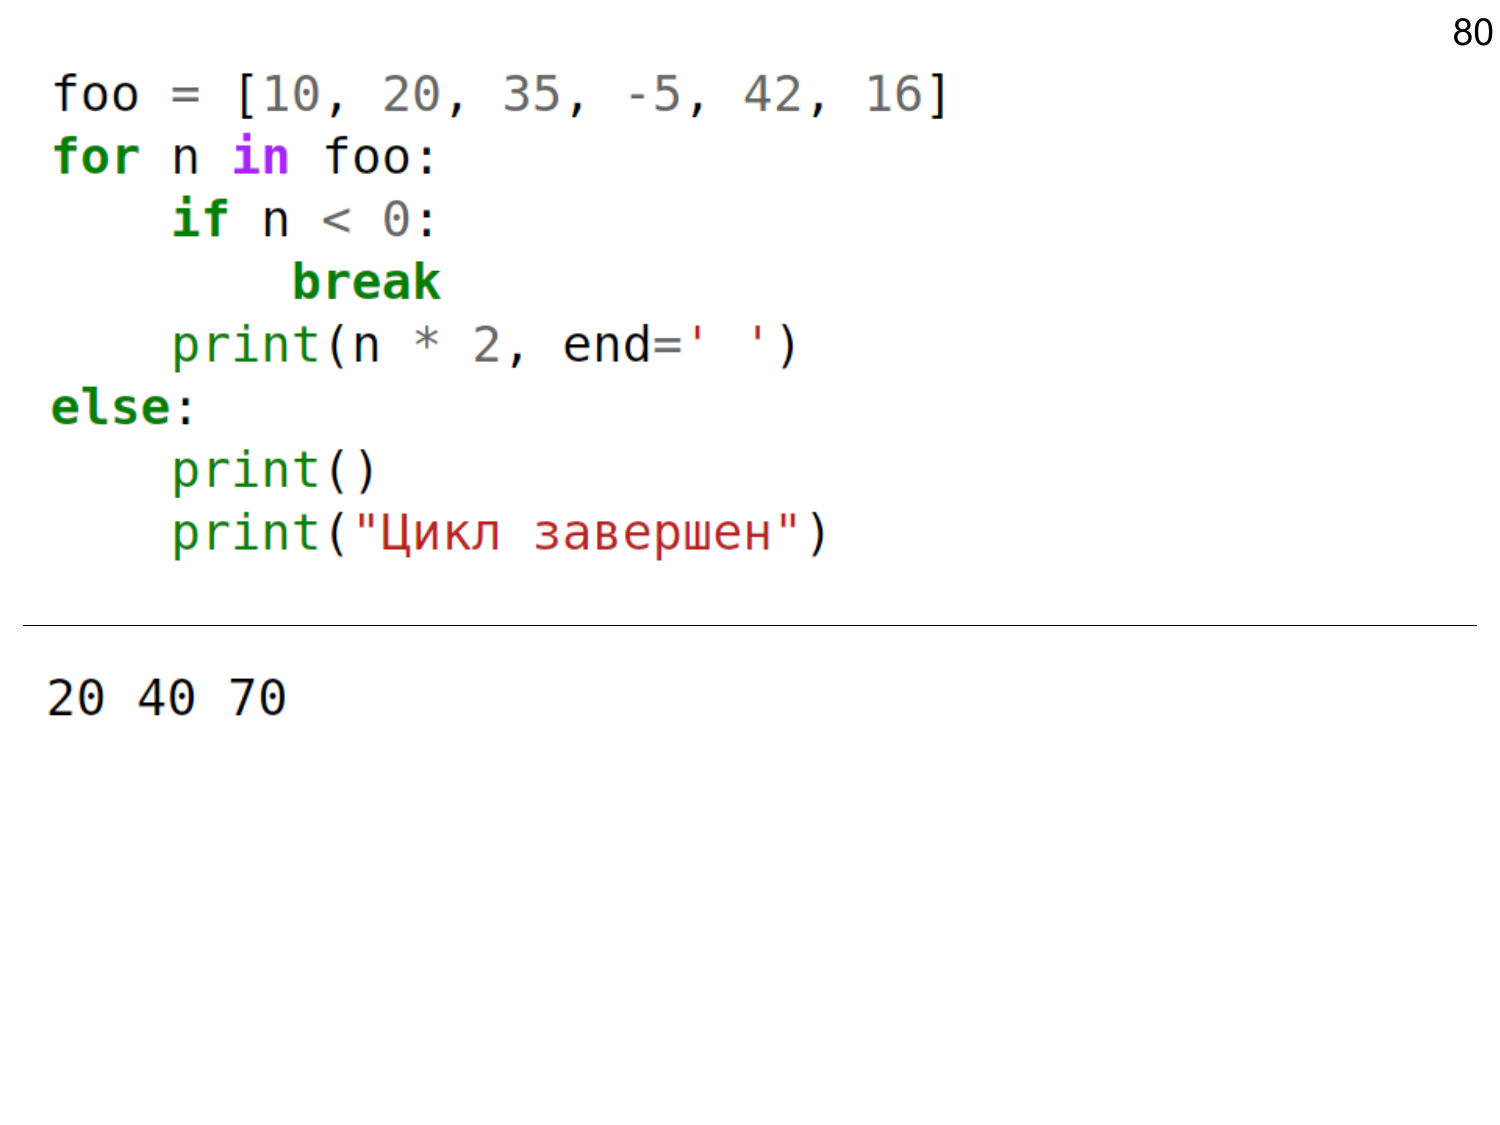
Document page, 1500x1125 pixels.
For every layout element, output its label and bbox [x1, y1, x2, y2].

picture [41, 58, 954, 578]
picture [35, 663, 296, 733]
